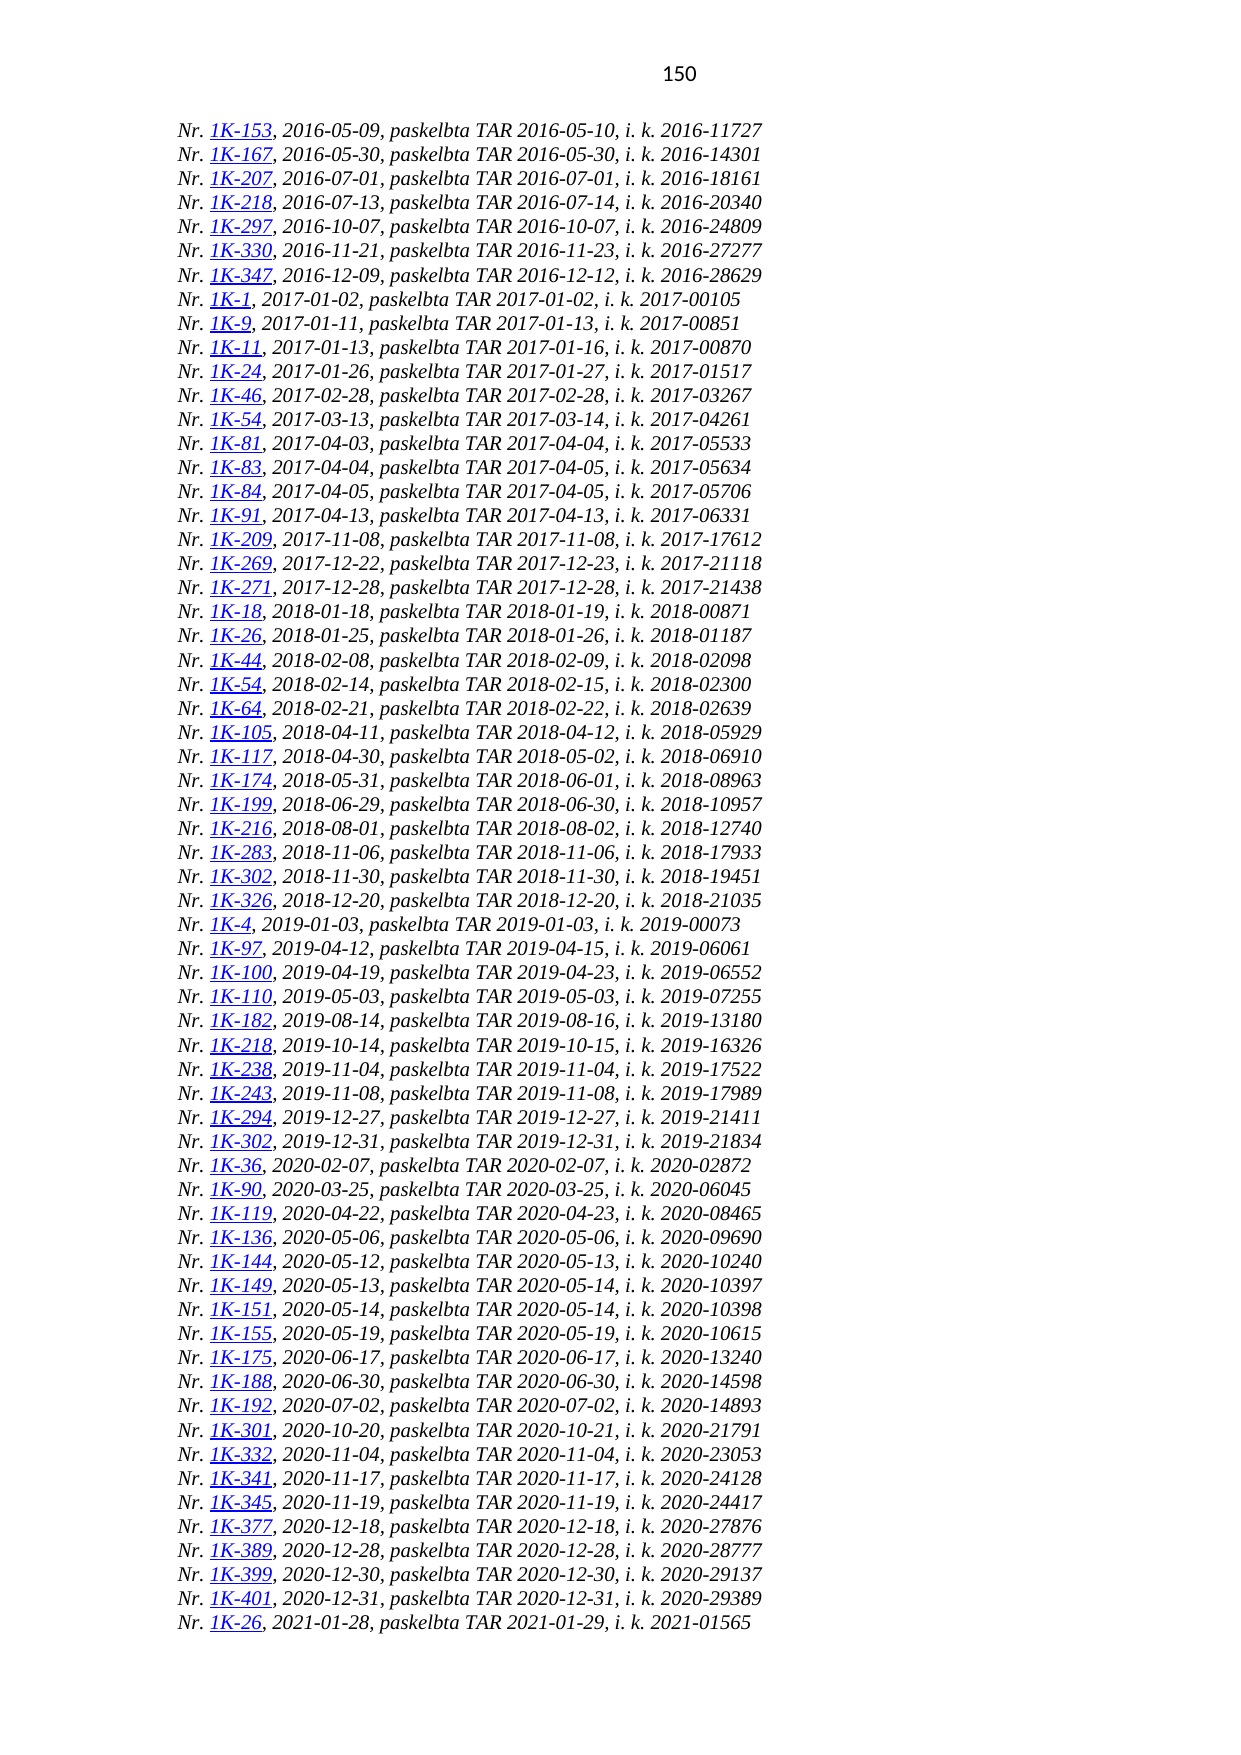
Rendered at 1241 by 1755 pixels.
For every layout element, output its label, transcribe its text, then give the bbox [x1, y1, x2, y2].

text Nr. 1K-18, 2018-01-18, paskelbta TAR 2018-01-19, i. k. 2018-00871 [177, 599, 1181, 623]
text Nr. 1K-90, 2020-03-25, paskelbta TAR 2020-03-25, i. k. 2020-06045 [177, 1177, 1181, 1201]
text Nr. 1K-175, 2020-06-17, paskelbta TAR 2020-06-17, i. k. 2020-13240 [177, 1345, 1181, 1369]
text Nr. 1K-341, 2020-11-17, paskelbta TAR 2020-11-17, i. k. 2020-24128 [177, 1466, 1181, 1490]
text Nr. 1K-283, 2018-11-06, paskelbta TAR 2018-11-06, i. k. 2018-17933 [177, 840, 1181, 864]
text Nr. 1K-326, 2018-12-20, paskelbta TAR 2018-12-20, i. k. 2018-21035 [177, 888, 1181, 912]
text Nr. 1K-347, 2016-12-09, paskelbta TAR 2016-12-12, i. k. 2016-28629 [177, 262, 1181, 287]
text Nr. 1K-54, 2017-03-13, paskelbta TAR 2017-03-14, i. k. 2017-04261 [177, 407, 1181, 431]
text Nr. 1K-238, 2019-11-04, paskelbta TAR 2019-11-04, i. k. 2019-17522 [177, 1057, 1181, 1081]
text Nr. 1K-297, 2016-10-07, paskelbta TAR 2016-10-07, i. k. 2016-24809 [177, 214, 1181, 238]
text Nr. 1K-330, 2016-11-21, paskelbta TAR 2016-11-23, i. k. 2016-27277 [177, 238, 1181, 262]
text Nr. 1K-54, 2018-02-14, paskelbta TAR 2018-02-15, i. k. 2018-02300 [177, 672, 1181, 696]
text Nr. 1K-64, 2018-02-21, paskelbta TAR 2018-02-22, i. k. 2018-02639 [177, 696, 1181, 720]
text Nr. 1K-9, 2017-01-11, paskelbta TAR 2017-01-13, i. k. 2017-00851 [177, 311, 1181, 335]
text Nr. 1K-151, 2020-05-14, paskelbta TAR 2020-05-14, i. k. 2020-10398 [177, 1297, 1181, 1321]
text Nr. 1K-167, 2016-05-30, paskelbta TAR 2016-05-30, i. k. 2016-14301 [177, 142, 1181, 166]
text Nr. 1K-46, 2017-02-28, paskelbta TAR 2017-02-28, i. k. 2017-03267 [177, 383, 1181, 407]
text Nr. 1K-209, 2017-11-08, paskelbta TAR 2017-11-08, i. k. 2017-17612 [177, 527, 1181, 551]
text Nr. 1K-153, 2016-05-09, paskelbta TAR 2016-05-10, i. k. 2016-11727 [177, 118, 1181, 142]
text Nr. 1K-294, 2019-12-27, paskelbta TAR 2019-12-27, i. k. 2019-21411 [177, 1105, 1181, 1129]
text Nr. 1K-136, 2020-05-06, paskelbta TAR 2020-05-06, i. k. 2020-09690 [177, 1225, 1181, 1249]
text Nr. 1K-399, 2020-12-30, paskelbta TAR 2020-12-30, i. k. 2020-29137 [177, 1562, 1181, 1586]
text Nr. 1K-117, 2018-04-30, paskelbta TAR 2018-05-02, i. k. 2018-06910 [177, 744, 1181, 768]
text Nr. 1K-192, 2020-07-02, paskelbta TAR 2020-07-02, i. k. 2020-14893 [177, 1393, 1181, 1417]
text Nr. 1K-24, 2017-01-26, paskelbta TAR 2017-01-27, i. k. 2017-01517 [177, 359, 1181, 383]
text Nr. 1K-97, 2019-04-12, paskelbta TAR 2019-04-15, i. k. 2019-06061 [177, 936, 1181, 960]
text Nr. 1K-44, 2018-02-08, paskelbta TAR 2018-02-09, i. k. 2018-02098 [177, 647, 1181, 672]
text Nr. 1K-207, 2016-07-01, paskelbta TAR 2016-07-01, i. k. 2016-18161 [177, 166, 1181, 190]
text Nr. 1K-119, 2020-04-22, paskelbta TAR 2020-04-23, i. k. 2020-08465 [177, 1201, 1181, 1225]
text Nr. 1K-144, 2020-05-12, paskelbta TAR 2020-05-13, i. k. 2020-10240 [177, 1249, 1181, 1273]
text Nr. 1K-36, 2020-02-07, paskelbta TAR 2020-02-07, i. k. 2020-02872 [177, 1153, 1181, 1177]
text Nr. 1K-401, 2020-12-31, paskelbta TAR 2020-12-31, i. k. 2020-29389 [177, 1586, 1181, 1610]
text Nr. 1K-81, 2017-04-03, paskelbta TAR 2017-04-04, i. k. 2017-05533 [177, 431, 1181, 455]
text Nr. 1K-110, 2019-05-03, paskelbta TAR 2019-05-03, i. k. 2019-07255 [177, 984, 1181, 1008]
text Nr. 1K-301, 2020-10-20, paskelbta TAR 2020-10-21, i. k. 2020-21791 [177, 1417, 1181, 1442]
text Nr. 1K-271, 2017-12-28, paskelbta TAR 2017-12-28, i. k. 2017-21438 [177, 575, 1181, 599]
text Nr. 1K-1, 2017-01-02, paskelbta TAR 2017-01-02, i. k. 2017-00105 [177, 287, 1181, 311]
text Nr. 1K-174, 2018-05-31, paskelbta TAR 2018-06-01, i. k. 2018-08963 [177, 768, 1181, 792]
text Nr. 1K-149, 2020-05-13, paskelbta TAR 2020-05-14, i. k. 2020-10397 [177, 1273, 1181, 1297]
text Nr. 1K-345, 2020-11-19, paskelbta TAR 2020-11-19, i. k. 2020-24417 [177, 1490, 1181, 1514]
text Nr. 1K-100, 2019-04-19, paskelbta TAR 2019-04-23, i. k. 2019-06552 [177, 960, 1181, 984]
text Nr. 1K-243, 2019-11-08, paskelbta TAR 2019-11-08, i. k. 2019-17989 [177, 1081, 1181, 1105]
text Nr. 1K-105, 2018-04-11, paskelbta TAR 2018-04-12, i. k. 2018-05929 [177, 720, 1181, 744]
text Nr. 1K-83, 2017-04-04, paskelbta TAR 2017-04-05, i. k. 2017-05634 [177, 455, 1181, 479]
text Nr. 1K-218, 2019-10-14, paskelbta TAR 2019-10-15, i. k. 2019-16326 [177, 1032, 1181, 1057]
text Nr. 1K-332, 2020-11-04, paskelbta TAR 2020-11-04, i. k. 2020-23053 [177, 1442, 1181, 1466]
text Nr. 1K-218, 2016-07-13, paskelbta TAR 2016-07-14, i. k. 2016-20340 [177, 190, 1181, 214]
text Nr. 1K-26, 2021-01-28, paskelbta TAR 2021-01-29, i. k. 2021-01565 [177, 1610, 1181, 1634]
text Nr. 1K-4, 2019-01-03, paskelbta TAR 2019-01-03, i. k. 2019-00073 [177, 912, 1181, 936]
text Nr. 1K-188, 2020-06-30, paskelbta TAR 2020-06-30, i. k. 2020-14598 [177, 1369, 1181, 1393]
text Nr. 1K-155, 2020-05-19, paskelbta TAR 2020-05-19, i. k. 2020-10615 [177, 1321, 1181, 1345]
text Nr. 1K-302, 2019-12-31, paskelbta TAR 2019-12-31, i. k. 2019-21834 [177, 1129, 1181, 1153]
text Nr. 1K-182, 2019-08-14, paskelbta TAR 2019-08-16, i. k. 2019-13180 [177, 1008, 1181, 1032]
text Nr. 1K-91, 2017-04-13, paskelbta TAR 2017-04-13, i. k. 2017-06331 [177, 503, 1181, 527]
text Nr. 1K-11, 2017-01-13, paskelbta TAR 2017-01-16, i. k. 2017-00870 [177, 335, 1181, 359]
text Nr. 1K-199, 2018-06-29, paskelbta TAR 2018-06-30, i. k. 2018-10957 [177, 792, 1181, 816]
text Nr. 1K-302, 2018-11-30, paskelbta TAR 2018-11-30, i. k. 2018-19451 [177, 864, 1181, 888]
text Nr. 1K-216, 2018-08-01, paskelbta TAR 2018-08-02, i. k. 2018-12740 [177, 816, 1181, 840]
text Nr. 1K-26, 2018-01-25, paskelbta TAR 2018-01-26, i. k. 2018-01187 [177, 623, 1181, 647]
text Nr. 1K-84, 2017-04-05, paskelbta TAR 2017-04-05, i. k. 2017-05706 [177, 479, 1181, 503]
text Nr. 1K-389, 2020-12-28, paskelbta TAR 2020-12-28, i. k. 2020-28777 [177, 1538, 1181, 1562]
text Nr. 1K-269, 2017-12-22, paskelbta TAR 2017-12-23, i. k. 2017-21118 [177, 551, 1181, 575]
text Nr. 1K-377, 2020-12-18, paskelbta TAR 2020-12-18, i. k. 2020-27876 [177, 1514, 1181, 1538]
